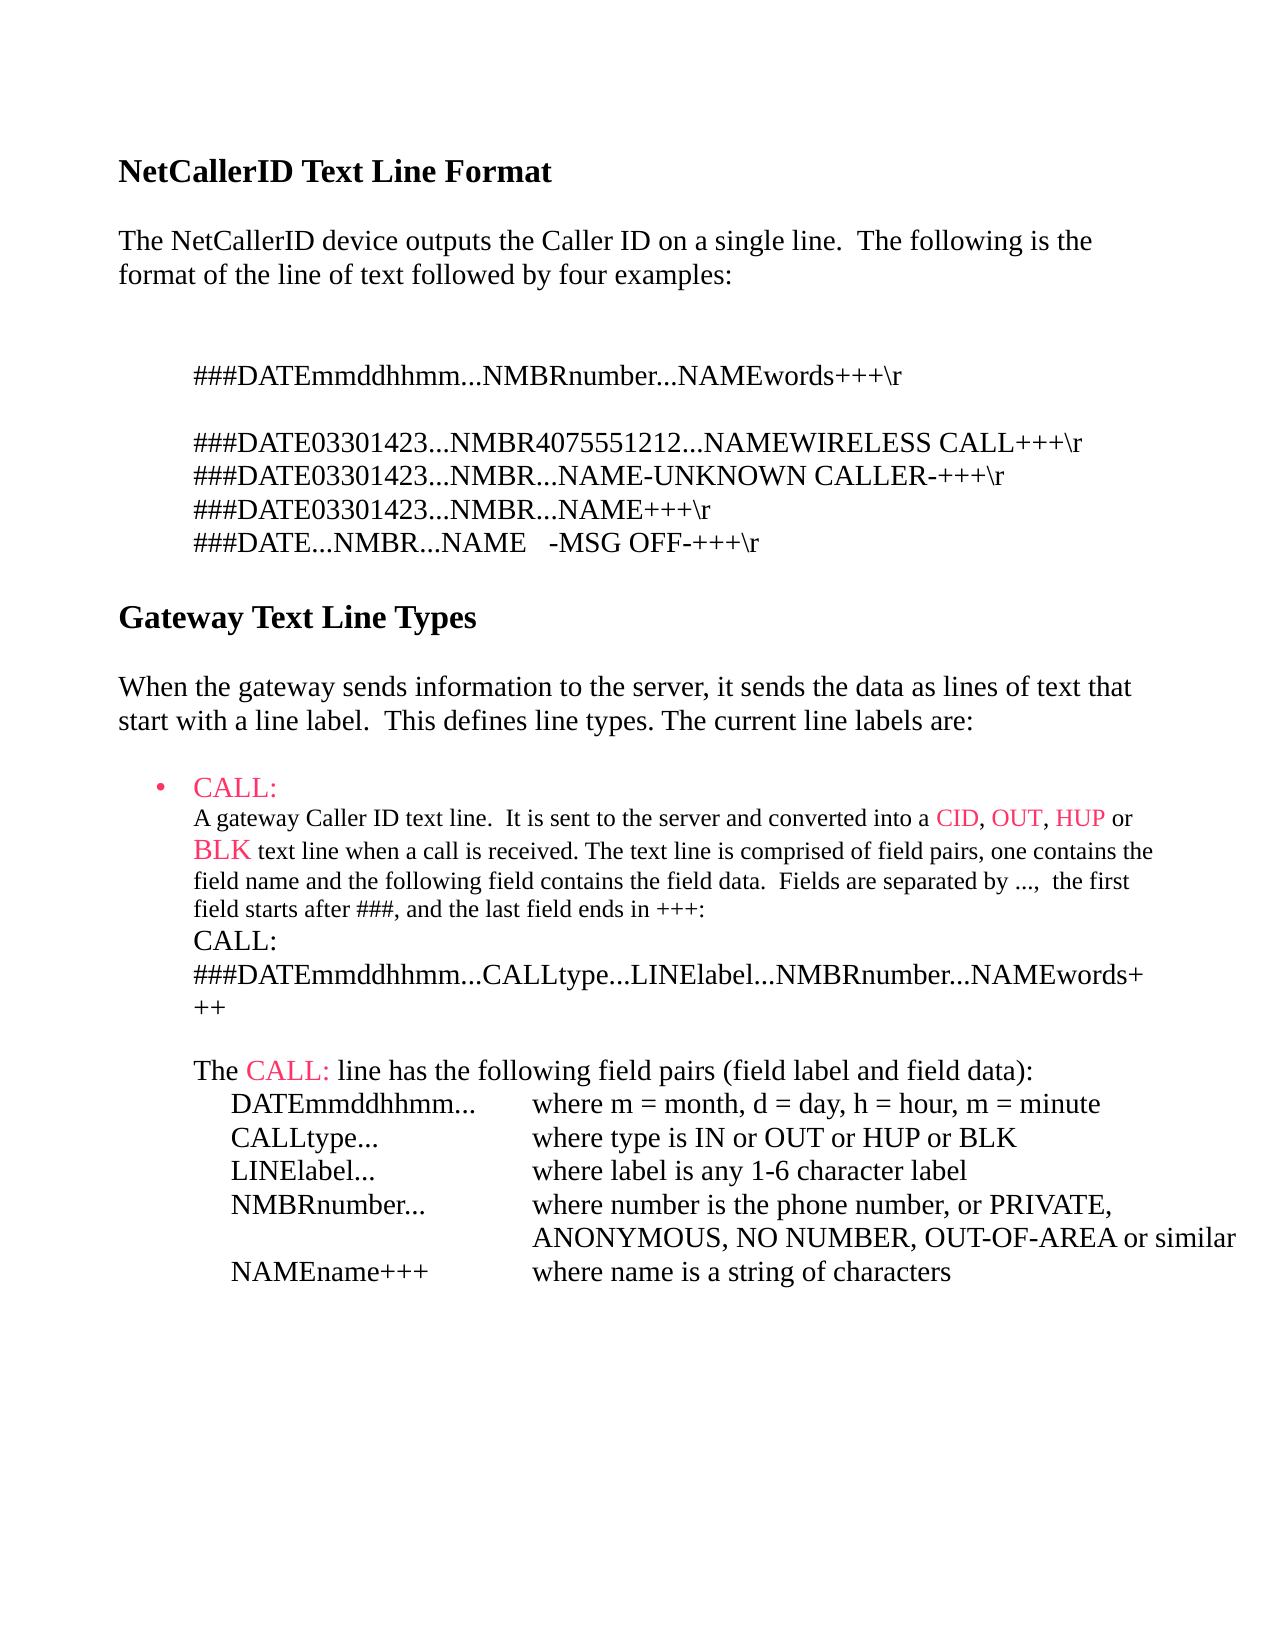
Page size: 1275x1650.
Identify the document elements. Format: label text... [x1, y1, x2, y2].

list ###DATE03301423...NMBR...NAME+++\r [156, 492, 1157, 525]
table_cell where type is IN or OUT or HUP or BLK [494, 1120, 1275, 1153]
table_cell NMBRnumber... [118, 1187, 494, 1254]
text The NetCallerID device outputs the Caller ID on a single line. The following is the format of the line of text followed by four examples: [118, 223, 1157, 291]
list ###DATE03301423...NMBR4075551212...NAMEWIRELESS CALL+++\r [156, 425, 1157, 458]
table_cell where label is any 1-6 character label [494, 1153, 1275, 1187]
list A gateway Caller ID text line. It is sent to the server and converted into a CID, OUT, HUP or BLK text line when a call is received. The text line is comprised of field pairs, one contains the field name and the following field contains the field data. Fields are separated by ..., the first field starts after ###, and the last field ends in +++: [156, 803, 1157, 923]
text When the gateway sends information to the server, it sends the data as lines of text that start with a line label. This defines line types. The current line labels are: [118, 669, 1157, 736]
list The CALL: line has the following field pairs (field label and field data): [156, 1053, 1157, 1086]
table_cell LINElabel... [118, 1153, 494, 1187]
table_cell where name is a string of characters [494, 1254, 1275, 1287]
list ###DATE...NMBR...NAME -MSG OFF-+++\r [156, 525, 1157, 559]
text NetCallerID Text Line Format [118, 152, 1157, 190]
list ###DATEmmddhhmm...NMBRnumber...NAMEwords+++\r [156, 358, 1157, 391]
list CALL: [156, 770, 1157, 803]
list CALL: ###DATEmmddhhmm...CALLtype...LINElabel...NMBRnumber...NAMEwords+++ [156, 923, 1157, 1024]
text Gateway Text Line Types [118, 597, 1157, 636]
table_header where m = month, d = day, h = hour, m = minute [494, 1086, 1275, 1120]
table_cell NAMEname+++ [118, 1254, 494, 1287]
table_header DATEmmddhhmm... [118, 1086, 494, 1120]
list ###DATE03301423...NMBR...NAME-UNKNOWN CALLER-+++\r [156, 458, 1157, 492]
table_cell CALLtype... [118, 1120, 494, 1153]
table_cell where number is the phone number, or PRIVATE, ANONYMOUS, NO NUMBER, OUT-OF-AREA or similar [494, 1187, 1275, 1254]
